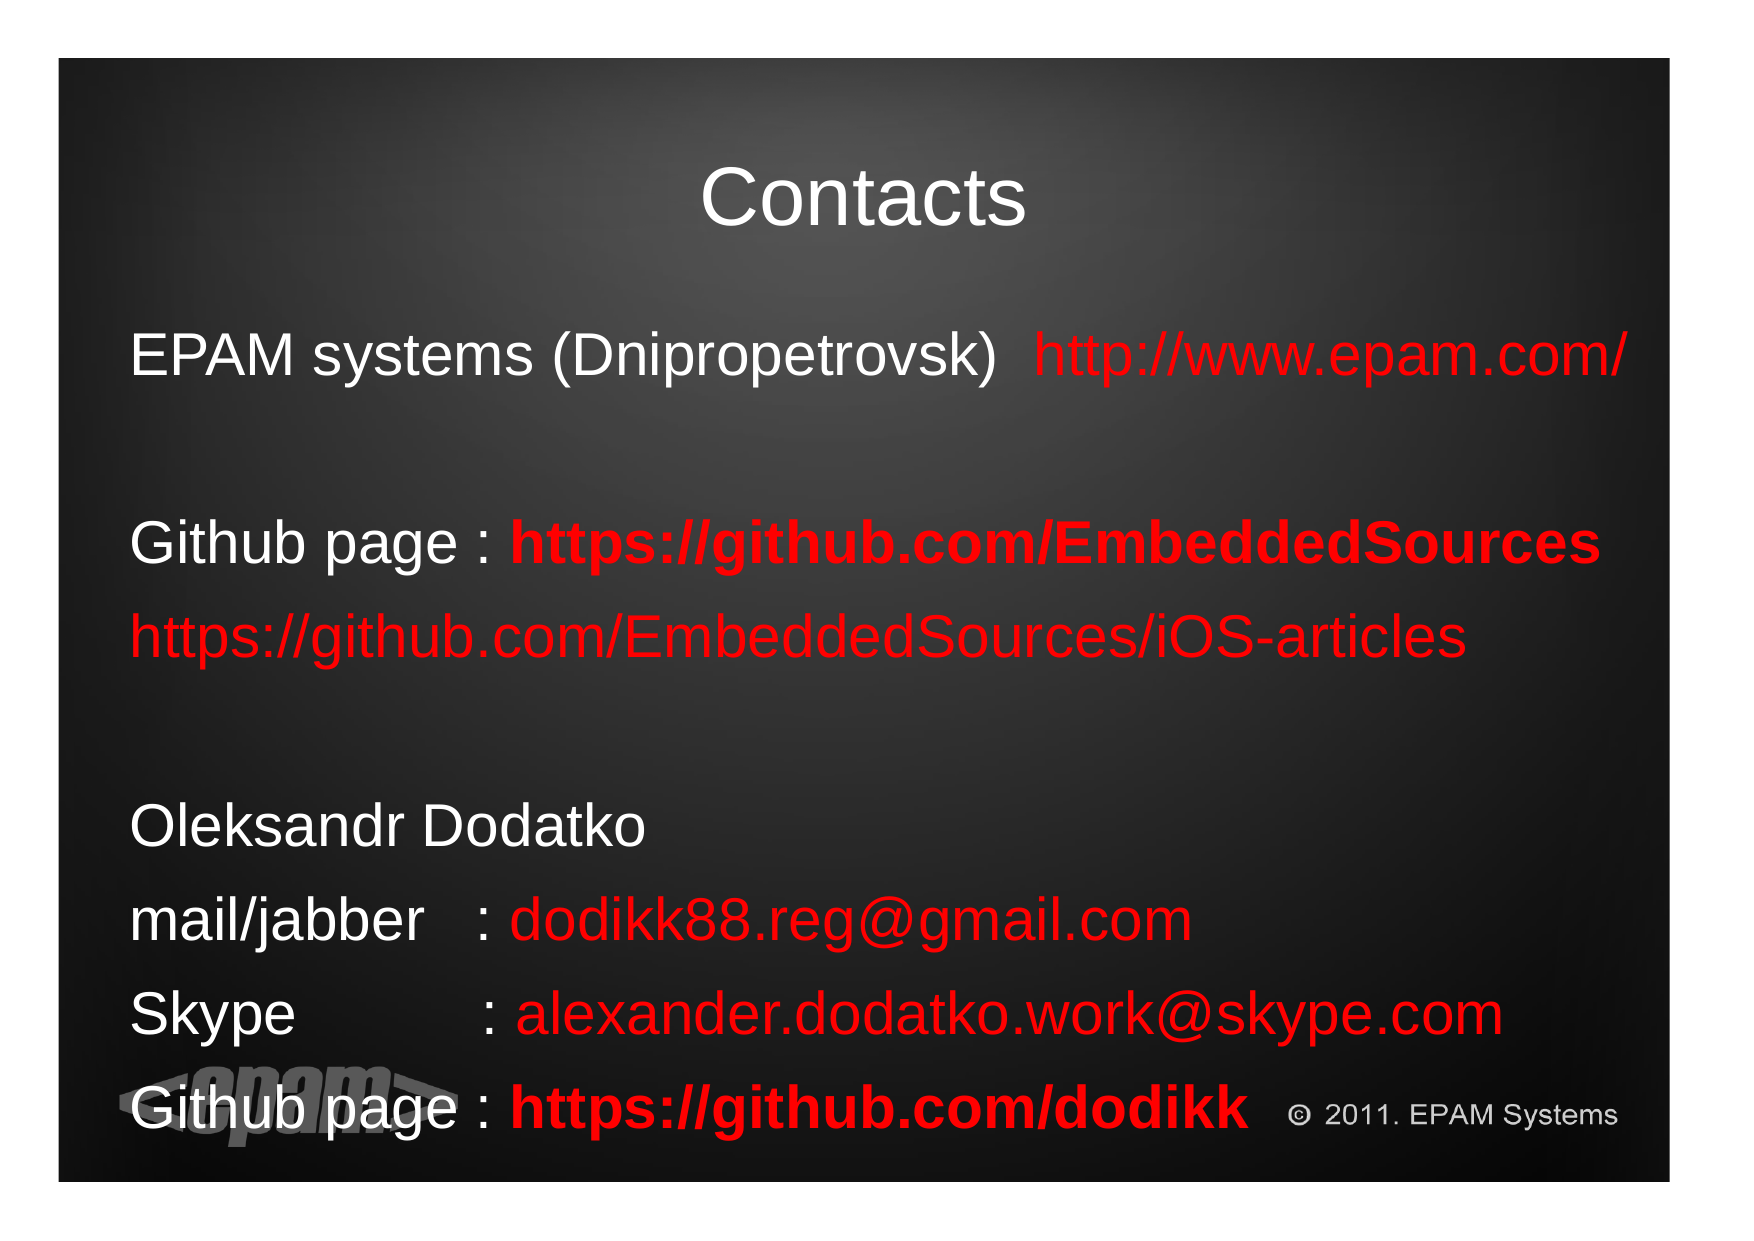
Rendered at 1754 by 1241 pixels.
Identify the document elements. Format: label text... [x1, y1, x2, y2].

list EPAM systems (Dnipropetrovsk) http://www.epam.com/ Github page : https://github.com/EmbeddedSources https://github.com/EmbeddedSources/iOS-articles Oleksandr Dodatko mail/jabber : dodikk88.reg@gmail.com Skype : alexander.dodatko.work@skype.com Github page : https://github.com/dodikk [58, 321, 1670, 1241]
picture [58, 57, 1670, 321]
title Contacts [138, 103, 1589, 291]
